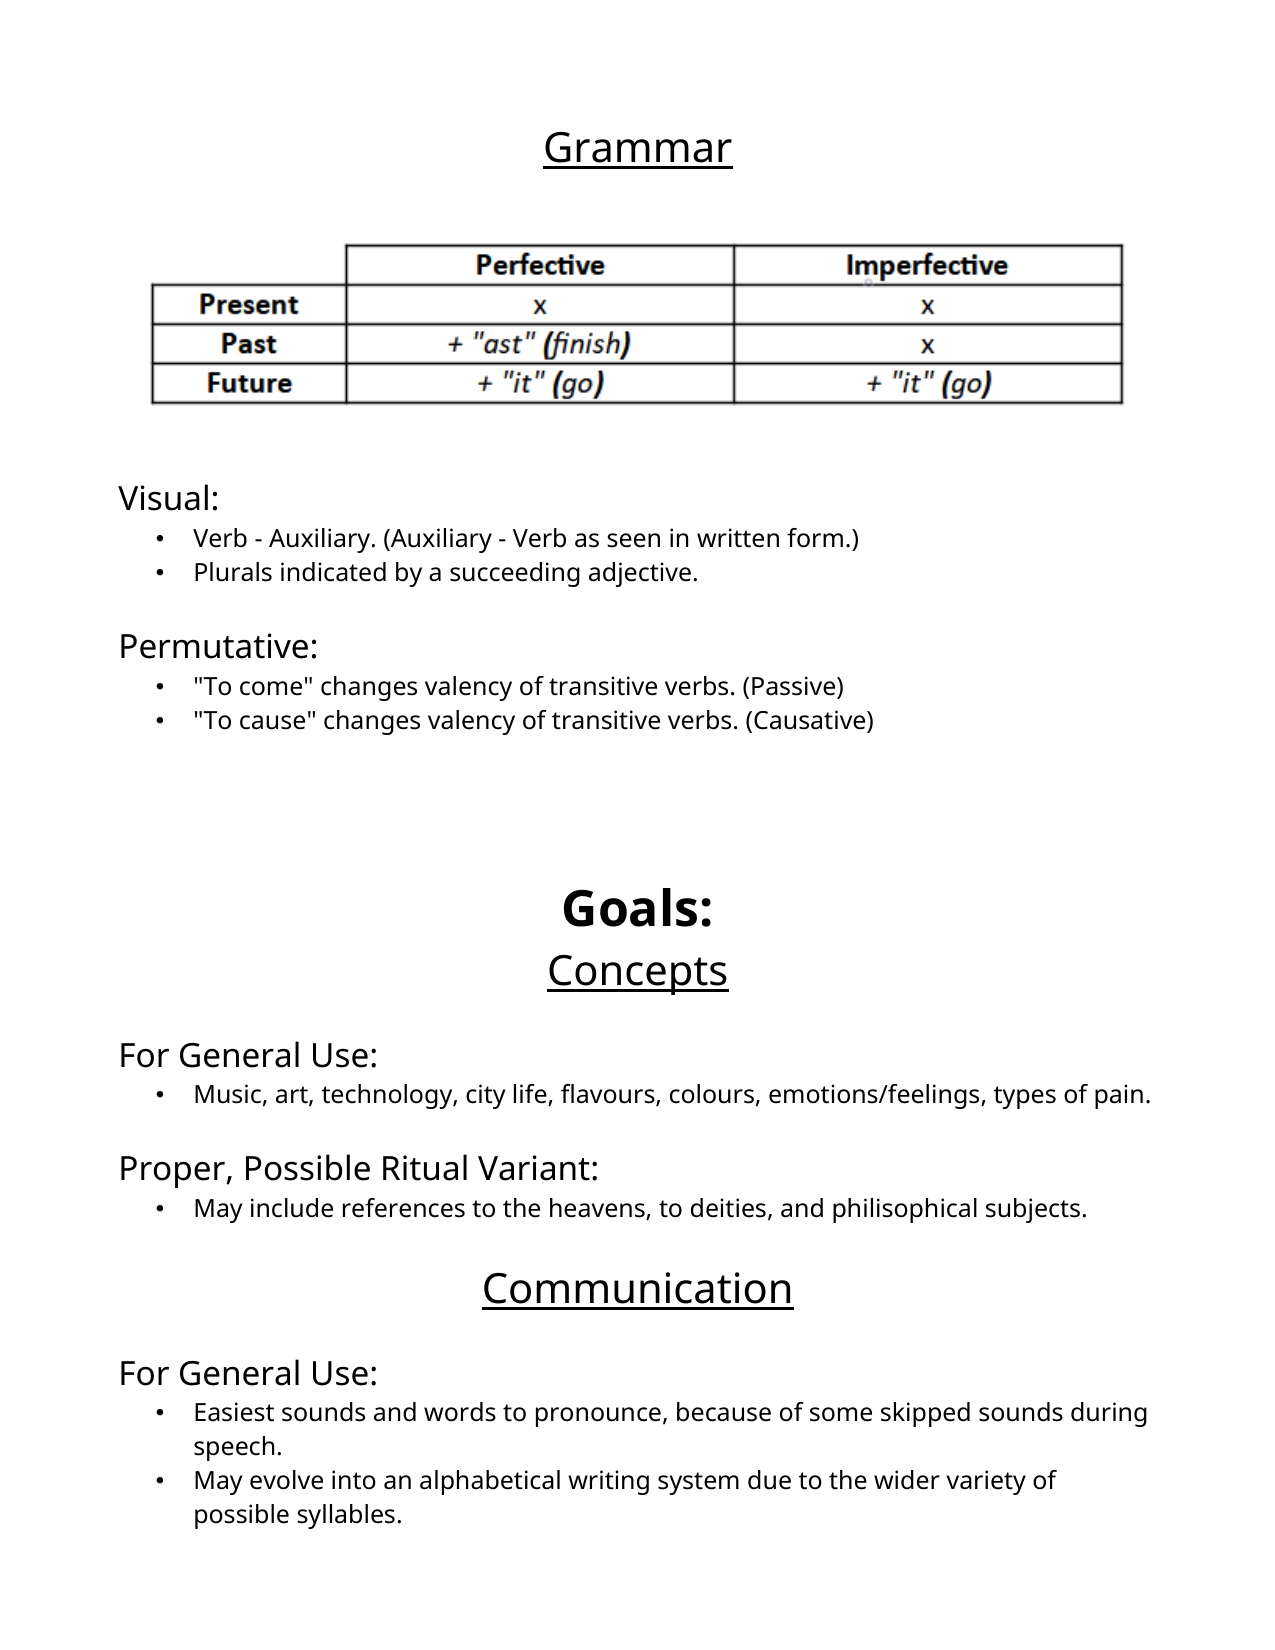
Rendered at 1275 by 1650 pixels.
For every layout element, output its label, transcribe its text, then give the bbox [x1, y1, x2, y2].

list May include references to the heavens, to deities, and philisophical subjects. [156, 1191, 1157, 1224]
text Goals: [118, 873, 1157, 941]
list "To cause" changes valency of transitive verbs. (Causative) [156, 702, 1157, 736]
text Communication [118, 1259, 1157, 1315]
text Concepts [118, 941, 1157, 997]
list Music, art, technology, city life, flavours, colours, emotions/feelings, types of pain. [156, 1077, 1157, 1111]
text For General Use: [118, 1032, 1157, 1077]
picture [149, 243, 1126, 407]
list Verb - Auxiliary. (Auxiliary - Verb as seen in written form.) [156, 521, 1157, 555]
text Grammar [118, 118, 1157, 175]
text Visual: [118, 475, 1157, 521]
list May evolve into an alphabetical writing system due to the wider variety of possible syllables. [156, 1463, 1157, 1531]
list "To come" changes valency of transitive verbs. (Passive) [156, 668, 1157, 702]
text Proper, Possible Ritual Variant: [118, 1145, 1157, 1191]
text For General Use: [118, 1349, 1157, 1395]
list Plurals indicated by a succeeding adjective. [156, 555, 1157, 589]
list Easiest sounds and words to pronounce, because of some skipped sounds during speech. [156, 1395, 1157, 1463]
text Permutative: [118, 623, 1157, 668]
